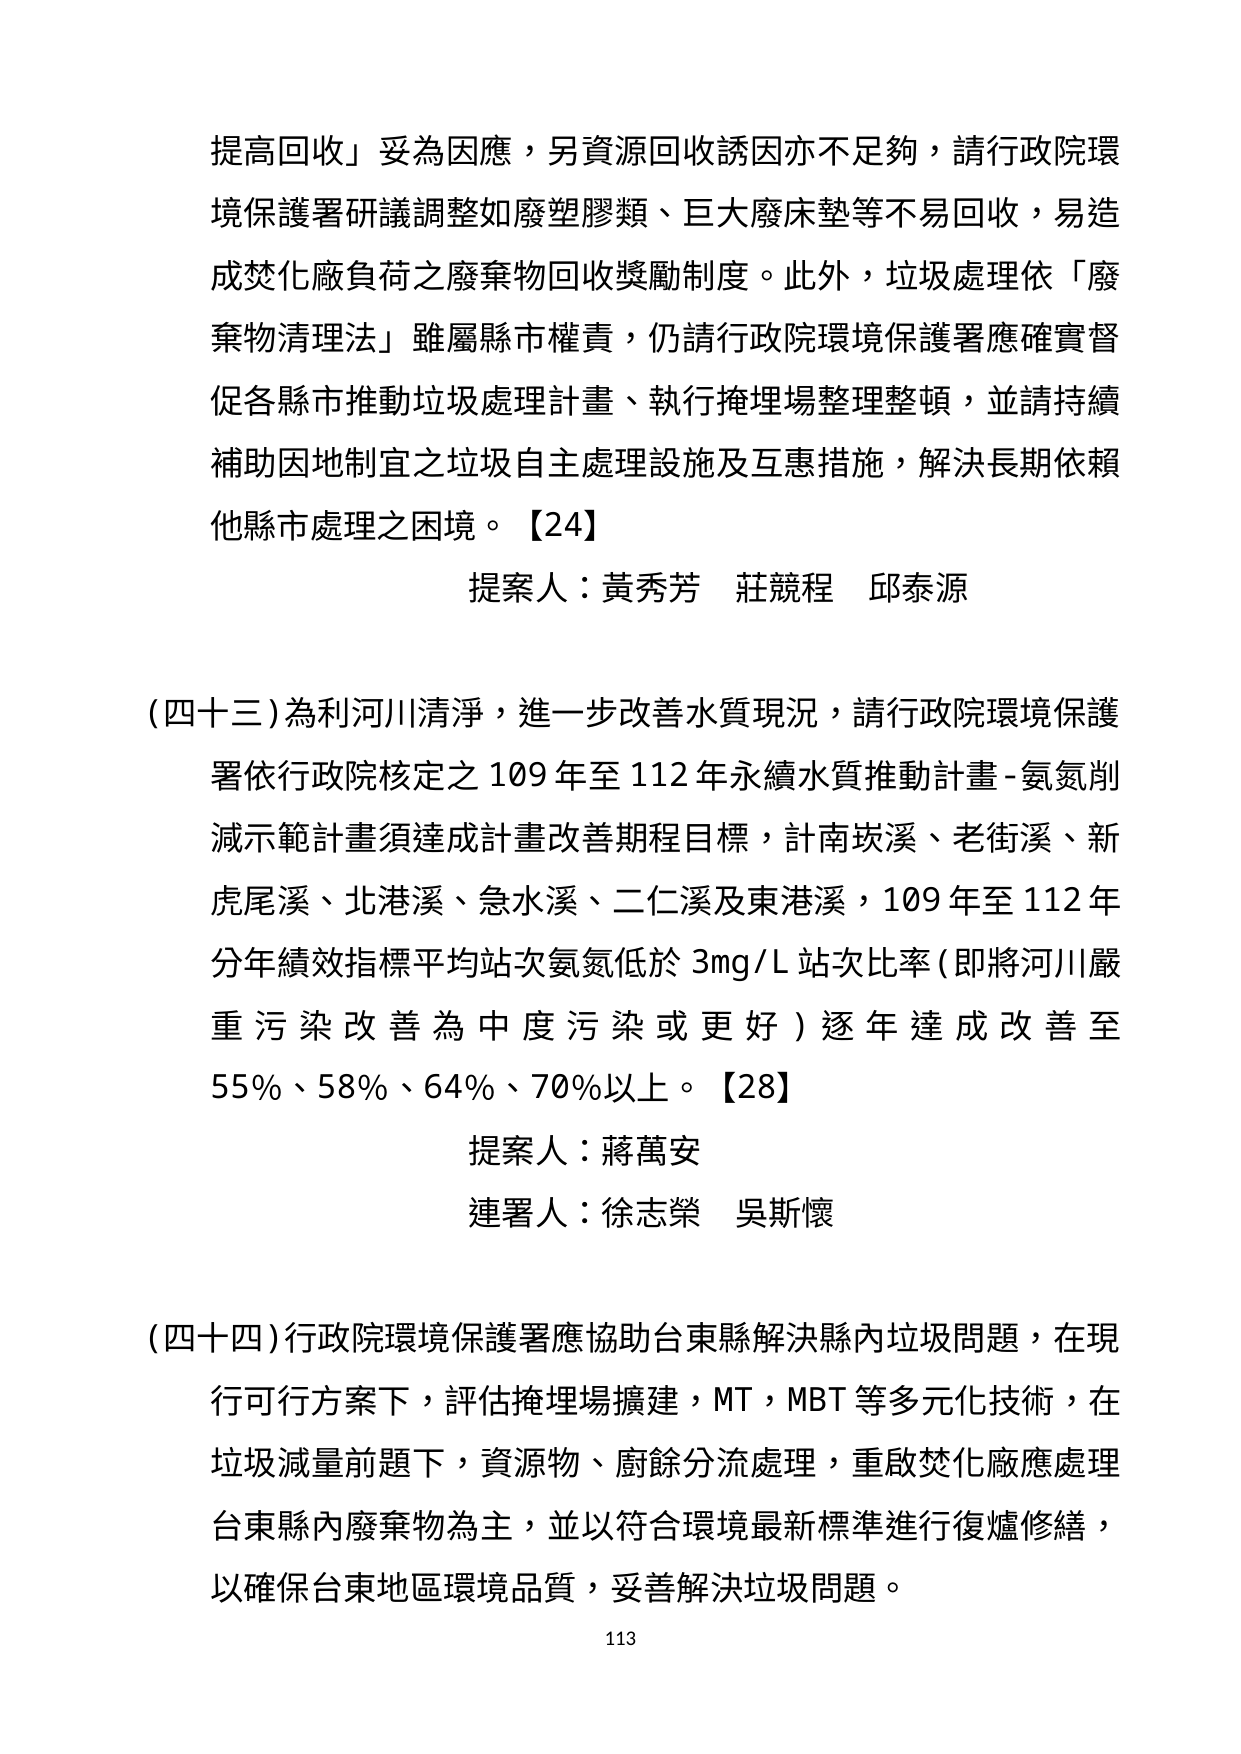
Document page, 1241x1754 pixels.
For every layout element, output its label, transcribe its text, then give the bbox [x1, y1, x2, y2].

text 提案人：蔣萬安 [468, 1107, 1122, 1169]
text (四十四)行政院環境保護署應協助台東縣解決縣內垃圾問題，在現行可行方案下，評估掩埋場擴建，MT，MBT等多元化技術，在垃圾減量前題下，資源物、廚餘分流處理，重啟焚化廠應處理台東縣內廢棄物為主，並以符合環境最新標準進行復爐修繕，以確保台東地區環境品質，妥善解決垃圾問題。 [143, 1294, 1122, 1607]
text 連署人：徐志榮 吳斯懷 [468, 1169, 1122, 1232]
text 提高回收」妥為因應，另資源回收誘因亦不足夠，請行政院環境保護署研議調整如廢塑膠類、巨大廢床墊等不易回收，易造成焚化廠負荷之廢棄物回收獎勵制度。此外，垃圾處理依「廢棄物清理法」雖屬縣市權責，仍請行政院環境保護署應確實督促各縣市推動垃圾處理計畫、執行掩埋場整理整頓，並請持續補助因地制宜之垃圾自主處理設施及互惠措施，解決長期依賴他縣市處理之困境。【24】 [143, 107, 1122, 544]
text 提案人：黃秀芳 莊競程 邱泰源 [468, 544, 1122, 607]
text (四十三)為利河川清淨，進一步改善水質現況，請行政院環境保護署依行政院核定之109年至112年永續水質推動計畫-氨氮削減示範計畫須達成計畫改善期程目標，計南崁溪、老街溪、新虎尾溪、北港溪、急水溪、二仁溪及東港溪，109年至112年分年績效指標平均站次氨氮低於3mg/L站次比率(即將河川嚴重污染改善為中度污染或更好)逐年達成改善至55％、58％、64％、70％以上。【28】 [143, 669, 1122, 1107]
